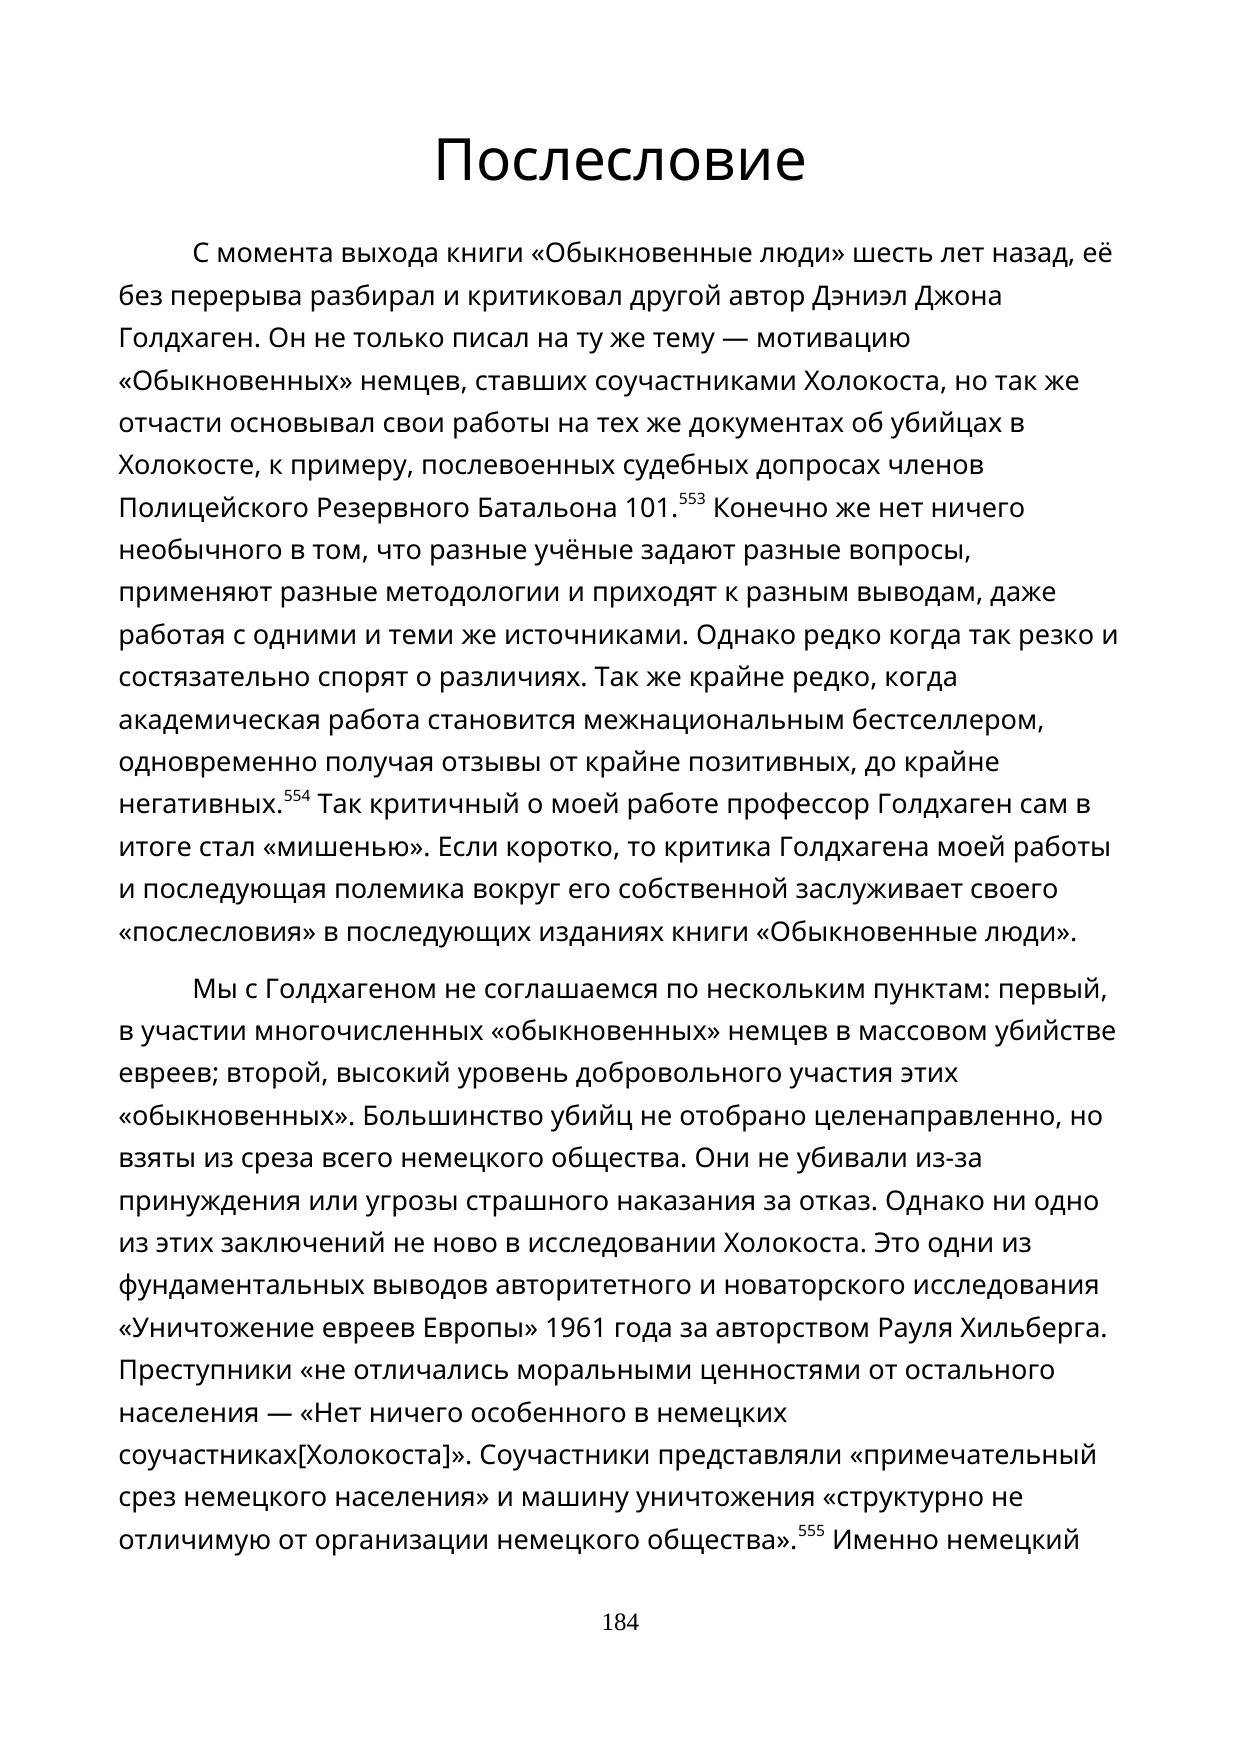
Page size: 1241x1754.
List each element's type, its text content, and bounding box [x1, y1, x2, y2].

subtitle Послесловие [118, 118, 1122, 198]
text С момента выхода книги «Обыкновенные люди» шесть лет назад, её без перерыва разбирал и критиковал другой автор Дэниэл Джона Голдхаген. Он не только писал на ту же тему — мотивацию «Обыкновенных» немцев, ставших соучастниками Холокоста, но так же отчасти основывал свои работы на тех же документах об убийцах в Холокосте, к примеру, послевоенных судебных допросах членов Полицейского Резервного Батальона 101. Конечно же нет ничего необычного в том, что разные учёные задают разные вопросы, применяют разные методологии и приходят к разным выводам, даже работая с одними и теми же источниками. Однако редко когда так резко и состязательно спорят о различиях. Так же крайне редко, когда академическая работа становится межнациональным бестселлером, одновременно получая отзывы от крайне позитивных, до крайне негативных. Так критичный о моей работе профессор Голдхаген сам в итоге стал «мишенью». Если коротко, то критика Голдхагена моей работы и последующая полемика вокруг его собственной заслуживает своего «послесловия» в последующих изданиях книги «Обыкновенные люди». [118, 234, 1122, 949]
text Мы с Голдхагеном не соглашаемся по нескольким пунктам: первый, в участии многочисленных «обыкновенных» немцев в массовом убийстве евреев; второй, высокий уровень добровольного участия этих «обыкновенных». Большинство убийц не отобрано целенаправленно, но взяты из среза всего немецкого общества. Они не убивали из-за принуждения или угрозы страшного наказания за отказ. Однако ни одно из этих заключений не ново в исследовании Холокоста. Это одни из фундаментальных выводов авторитетного и новаторского исследования «Уничтожение евреев Европы» 1961 года за авторством Рауля Хильберга. Преступники «не отличались моральными ценностями от остального населения — «Нет ничего особенного в немецких соучастниках[Холокоста]». Соучастники представляли «примечательный срез немецкого населения» и машину уничтожения «структурно не отличимую от организации немецкого общества». Именно немецкий [118, 969, 1122, 1557]
